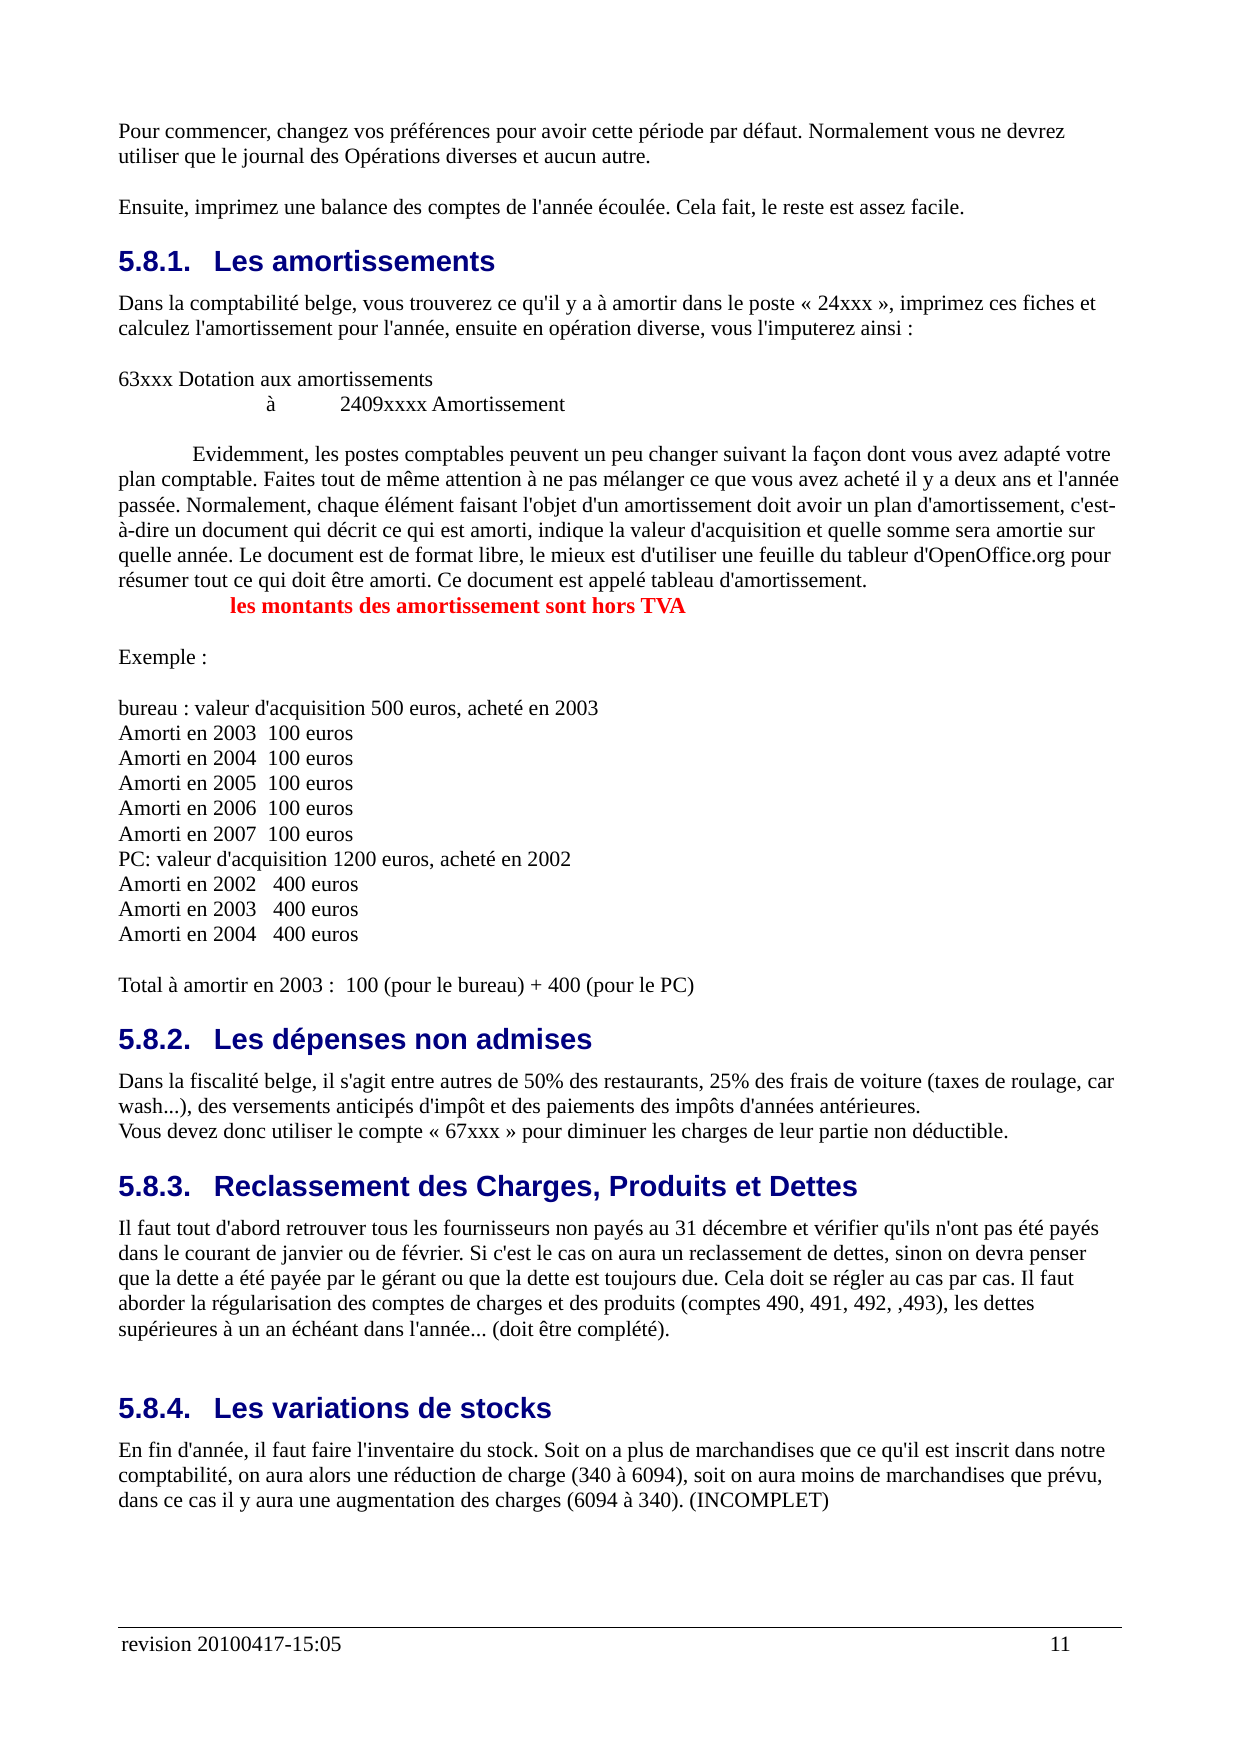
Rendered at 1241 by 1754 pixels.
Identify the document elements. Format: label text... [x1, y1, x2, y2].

text Amorti en 2006 100 euros [118, 795, 1122, 821]
text les montants des amortissement sont hors TVA [224, 592, 1122, 619]
text Exemple : [118, 644, 1122, 669]
text Amorti en 2004 400 euros [118, 921, 1122, 947]
text Evidemment, les postes comptables peuvent un peu changer suivant la façon dont vous avez adapté votre plan comptable. Faites tout de même attention à ne pas mélanger ce que vous avez acheté il y a deux ans et l'année passée. Normalement, chaque élément faisant l'objet d'un amortissement doit avoir un plan d'amortissement, c'est-à-dire un document qui décrit ce qui est amorti, indique la valeur d'acquisition et quelle somme sera amortie sur quelle année. Le document est de format libre, le mieux est d'utiliser une feuille du tableur d'OpenOffice.org pour résumer tout ce qui doit être amorti. Ce document est appelé tableau d'amortissement. [118, 441, 1122, 592]
subtitle Reclassement des Charges, Produits et Dettes [118, 1169, 1122, 1202]
text Total à amortir en 2003 : 100 (pour le bureau) + 400 (pour le PC) [118, 972, 1122, 997]
text à 2409xxxx Amortissement [118, 391, 1122, 416]
text Vous devez donc utiliser le compte « 67xxx » pour diminuer les charges de leur partie non déductible. [118, 1118, 1122, 1144]
subtitle Les dépenses non admises [118, 1022, 1122, 1056]
text Ensuite, imprimez une balance des comptes de l'année écoulée. Cela fait, le reste est assez facile. [118, 194, 1122, 219]
text En fin d'année, il faut faire l'inventaire du stock. Soit on a plus de marchandises que ce qu'il est inscrit dans notre comptabilité, on aura alors une réduction de charge (340 à 6094), soit on aura moins de marchandises que prévu, dans ce cas il y aura une augmentation des charges (6094 à 340). (INCOMPLET) [118, 1437, 1122, 1513]
text Il faut tout d'abord retrouver tous les fournisseurs non payés au 31 décembre et vérifier qu'ils n'ont pas été payés dans le courant de janvier ou de février. Si c'est le cas on aura un reclassement de dettes, sinon on devra penser que la dette a été payée par le gérant ou que la dette est toujours due. Cela doit se régler au cas par cas. Il faut aborder la régularisation des comptes de charges et des produits (comptes 490, 491, 492, ,493), les dettes supérieures à un an échéant dans l'année... (doit être complété). [118, 1215, 1122, 1341]
text Amorti en 2002 400 euros [118, 871, 1122, 896]
text Dans la comptabilité belge, vous trouverez ce qu'il y a à amortir dans le poste « 24xxx », imprimez ces fiches et calculez l'amortissement pour l'année, ensuite en opération diverse, vous l'imputerez ainsi : [118, 290, 1122, 340]
subtitle Les variations de stocks [118, 1391, 1122, 1424]
text bureau : valeur d'acquisition 500 euros, acheté en 2003 [118, 694, 1122, 720]
text Amorti en 2003 100 euros [118, 720, 1122, 745]
subtitle Les amortissements [118, 244, 1122, 277]
text PC: valeur d'acquisition 1200 euros, acheté en 2002 [118, 846, 1122, 871]
text Amorti en 2004 100 euros [118, 745, 1122, 770]
text Amorti en 2003 400 euros [118, 896, 1122, 921]
text Dans la fiscalité belge, il s'agit entre autres de 50% des restaurants, 25% des frais de voiture (taxes de roulage, car wash...), des versements anticipés d'impôt et des paiements des impôts d'années antérieures. [118, 1068, 1122, 1118]
text Amorti en 2007 100 euros [118, 821, 1122, 846]
text Amorti en 2005 100 euros [118, 770, 1122, 795]
text 63xxx Dotation aux amortissements [118, 366, 1122, 391]
text Pour commencer, changez vos préférences pour avoir cette période par défaut. Normalement vous ne devrez utiliser que le journal des Opérations diverses et aucun autre. [118, 118, 1122, 168]
